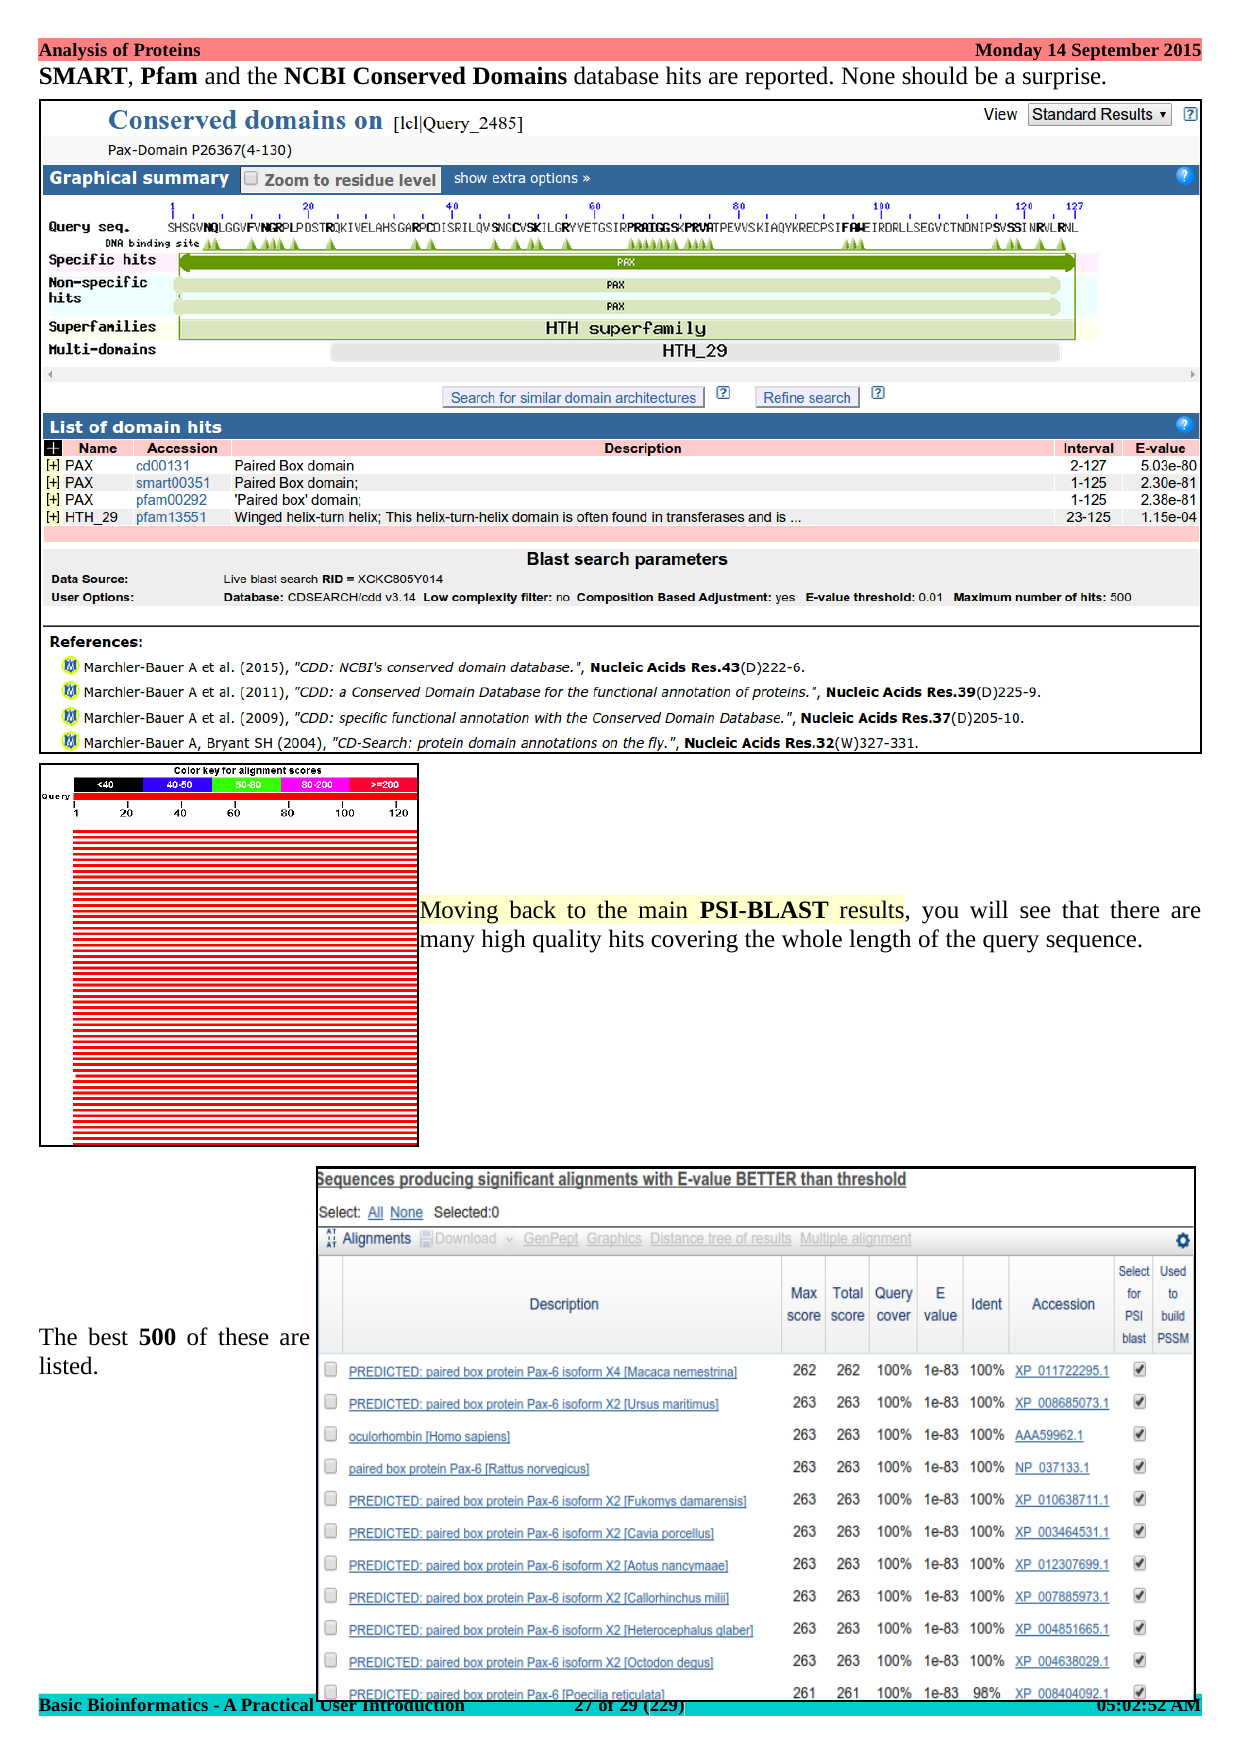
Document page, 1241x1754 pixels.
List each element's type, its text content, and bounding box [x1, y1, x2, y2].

text Moving back to the main PSI-BLAST results, you will see that there are many high quality hits covering the whole length of the query sequence. [419, 895, 1202, 953]
picture [41, 101, 1200, 752]
picture [41, 765, 417, 1145]
text SMART, Pfam and the NCBI Conserved Domains database hits are reported. None should be a surprise. [38, 61, 1202, 89]
picture [318, 1169, 1194, 1700]
text The best 500 of these are listed. [38, 1322, 316, 1380]
